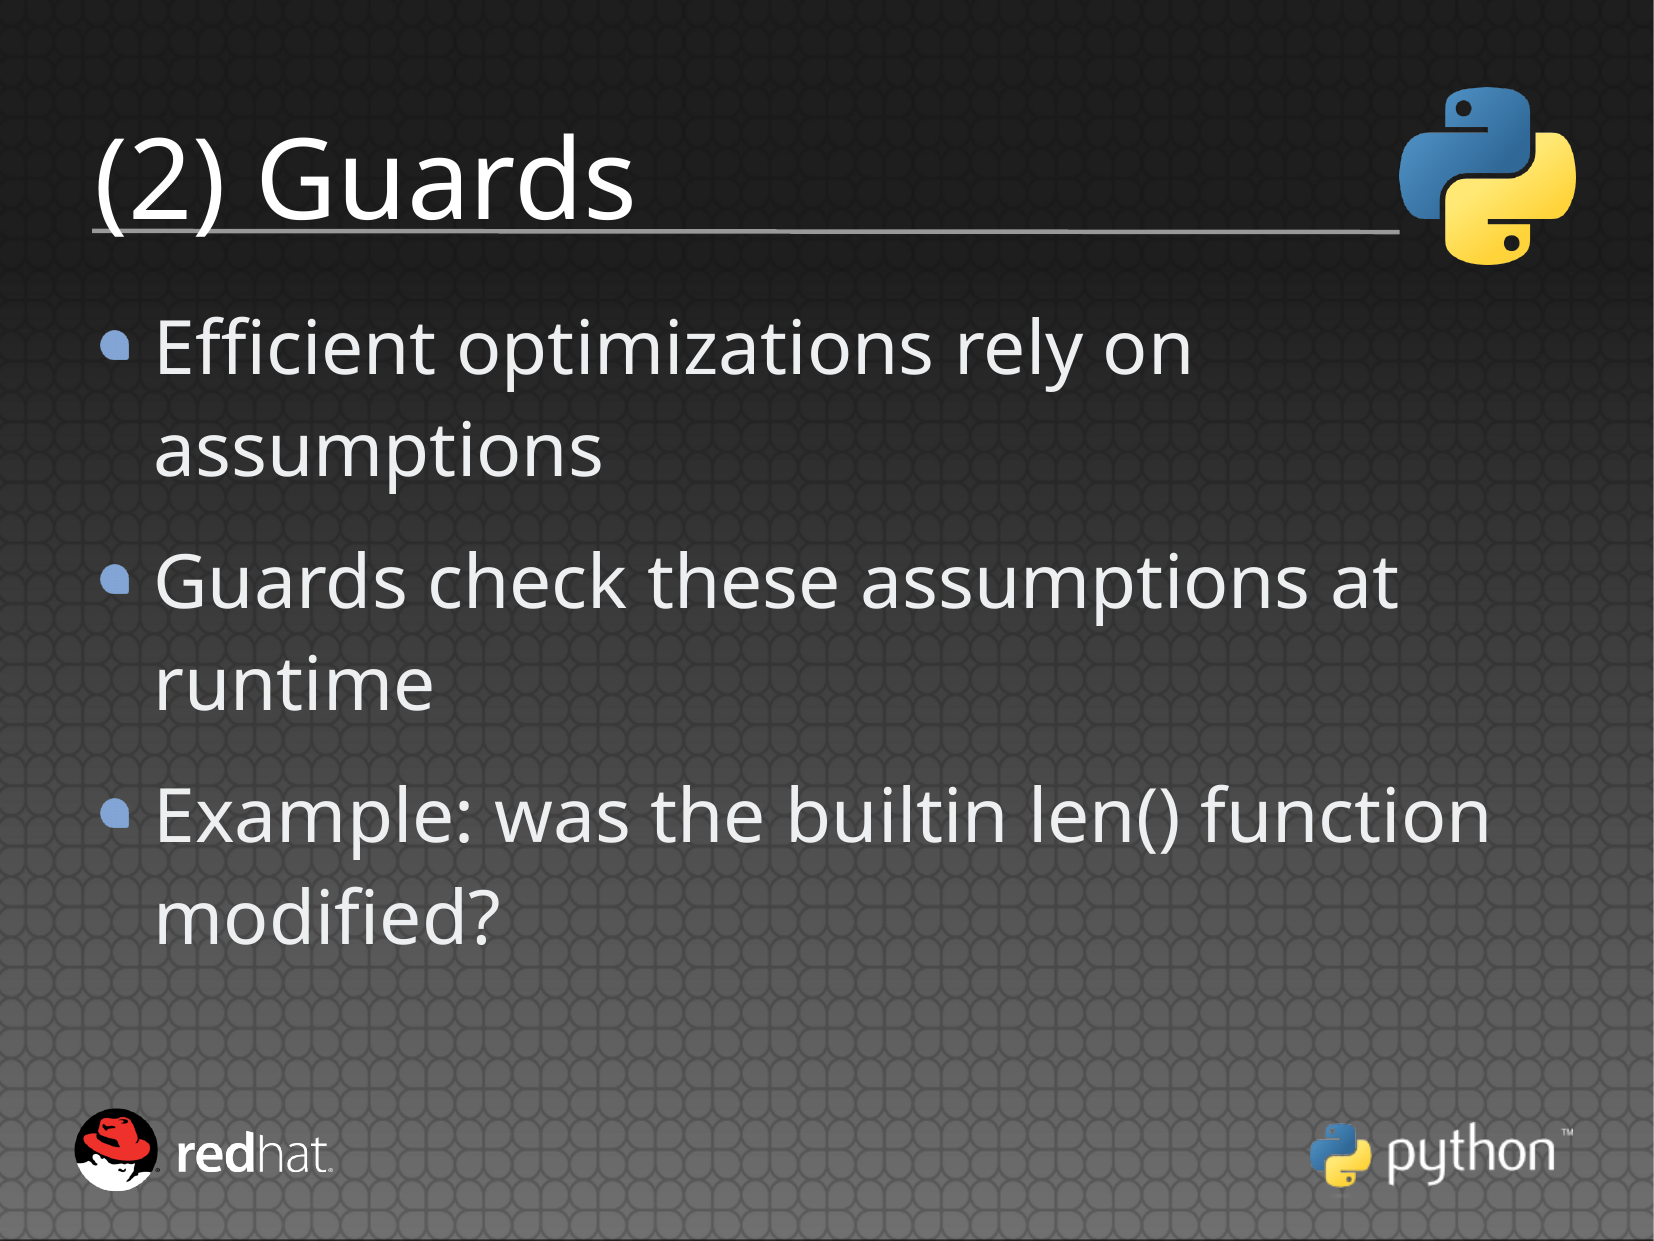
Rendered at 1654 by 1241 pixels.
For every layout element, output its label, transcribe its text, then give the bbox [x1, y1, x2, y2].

title (2) Guards [94, 100, 1426, 251]
picture [0, 0, 1654, 1241]
list Efficient optimizations rely on assumptions Guards check these assumptions at runtime Example: was the builtin len() function modified? [82, 293, 1571, 1034]
